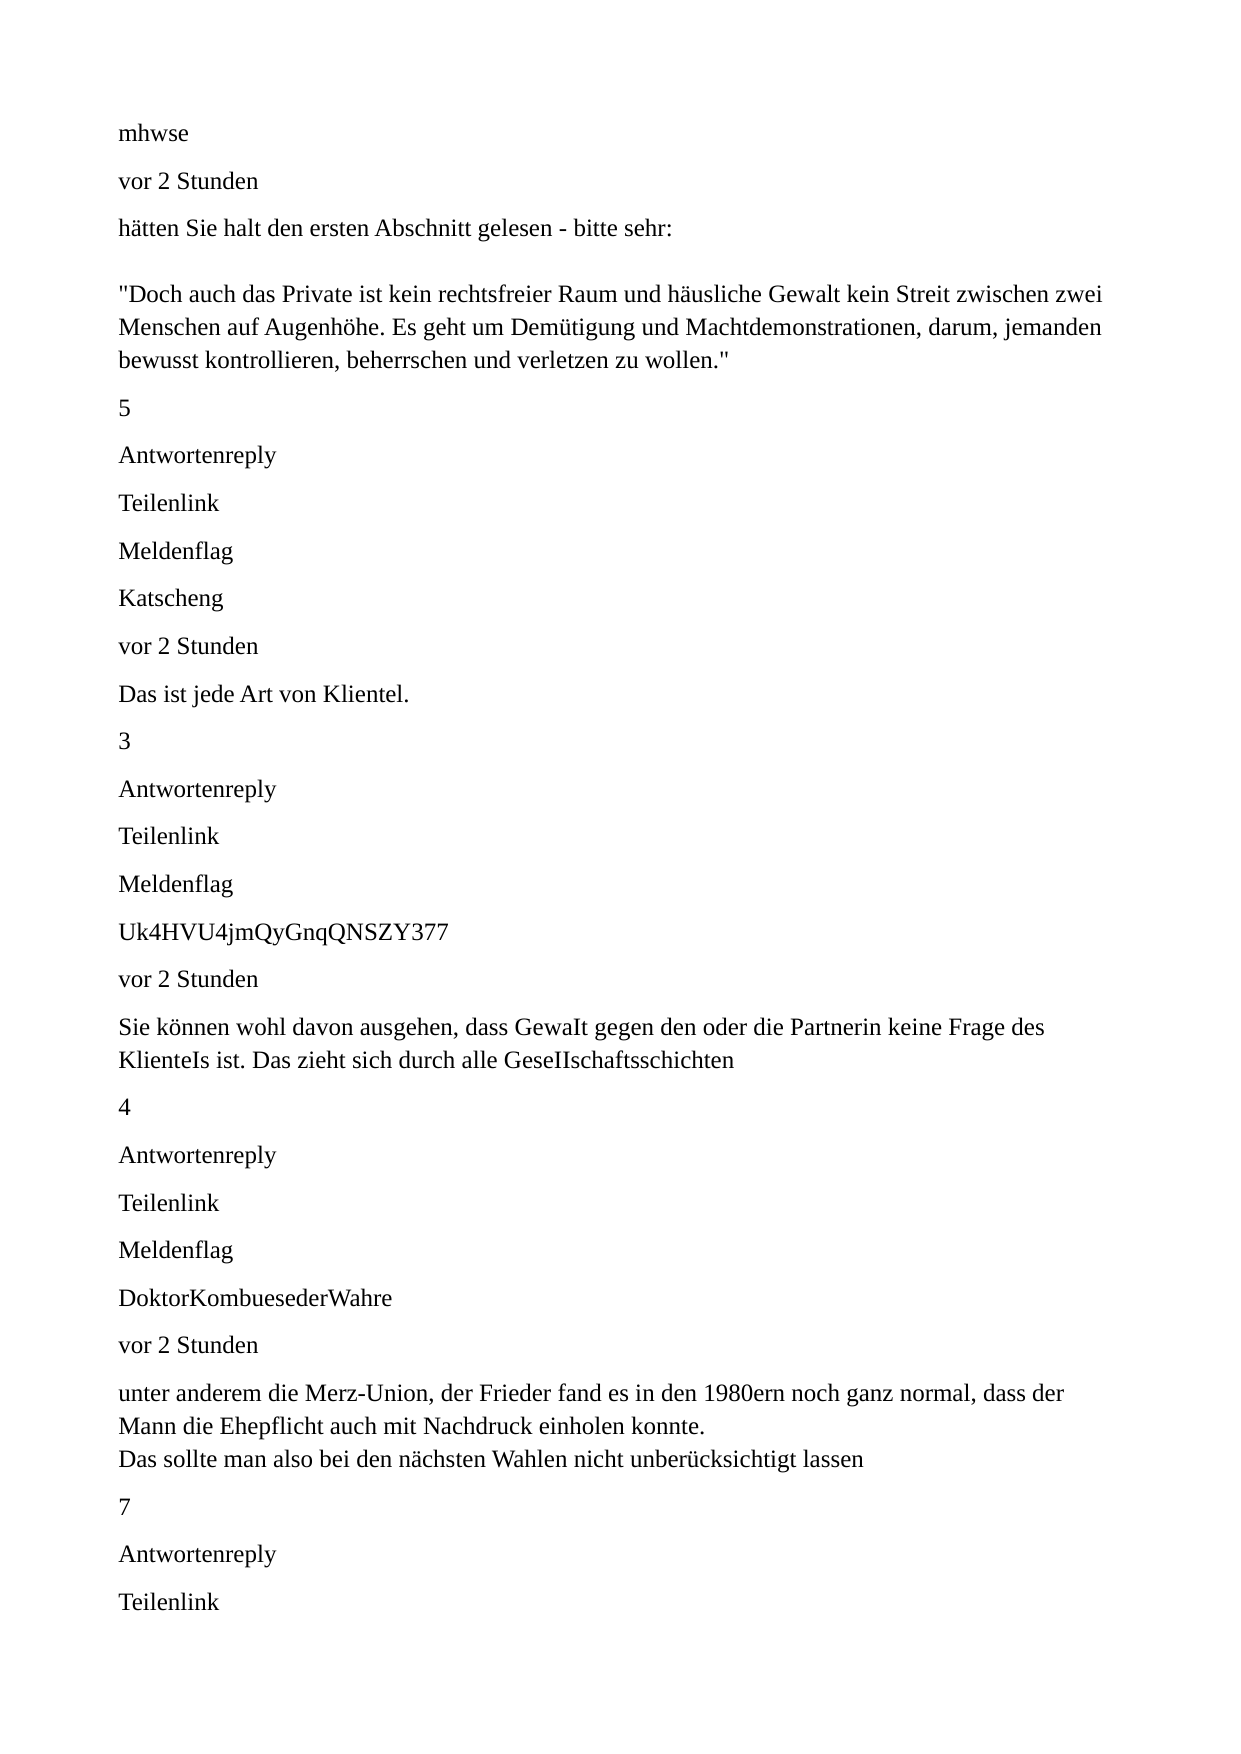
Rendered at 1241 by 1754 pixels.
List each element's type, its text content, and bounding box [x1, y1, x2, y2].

text DoktorKombuesederWahre [118, 1283, 1122, 1312]
text Antwortenreply [118, 1539, 1122, 1568]
text vor 2 Stunden [118, 631, 1122, 660]
text Uk4HVU4jmQyGnqQNSZY377 [118, 917, 1122, 945]
text Teilenlink [118, 488, 1122, 517]
text Antwortenreply [118, 441, 1122, 469]
text Sie können wohl davon ausgehen, dass GewaIt gegen den oder die Partnerin keine Frage des KlienteIs ist. Das zieht sich durch alle GeseIIschaftsschichten [118, 1012, 1122, 1074]
text vor 2 Stunden [118, 166, 1122, 194]
text vor 2 Stunden [118, 964, 1122, 993]
text 4 [118, 1092, 1122, 1121]
text unter anderem die Merz-Union, der Frieder fand es in den 1980ern noch ganz normal, dass der Mann die Ehepflicht auch mit Nachdruck einholen konnte. Das sollte man also bei den nächsten Wahlen nicht unberücksichtigt lassen [118, 1378, 1122, 1473]
text vor 2 Stunden [118, 1331, 1122, 1359]
text 3 [118, 726, 1122, 755]
text hätten Sie halt den ersten Abschnitt gelesen - bitte sehr: "Doch auch das Private ist kein rechtsfreier Raum und häusliche Gewalt kein Streit zwischen zwei Menschen auf Augenhöhe. Es geht um Demütigung und Machtdemonstrationen, darum, jemanden bewusst kontrollieren, beherrschen und verletzen zu wollen." [118, 213, 1122, 374]
text 7 [118, 1492, 1122, 1521]
text 5 [118, 393, 1122, 422]
text Antwortenreply [118, 1140, 1122, 1169]
text Antwortenreply [118, 774, 1122, 803]
text Meldenflag [118, 1235, 1122, 1264]
text Meldenflag [118, 536, 1122, 564]
text mhwse [118, 118, 1122, 147]
text Das ist jede Art von Klientel. [118, 679, 1122, 707]
text Teilenlink [118, 1587, 1122, 1616]
text Meldenflag [118, 869, 1122, 898]
text Katscheng [118, 583, 1122, 612]
text Teilenlink [118, 821, 1122, 850]
text Teilenlink [118, 1188, 1122, 1216]
